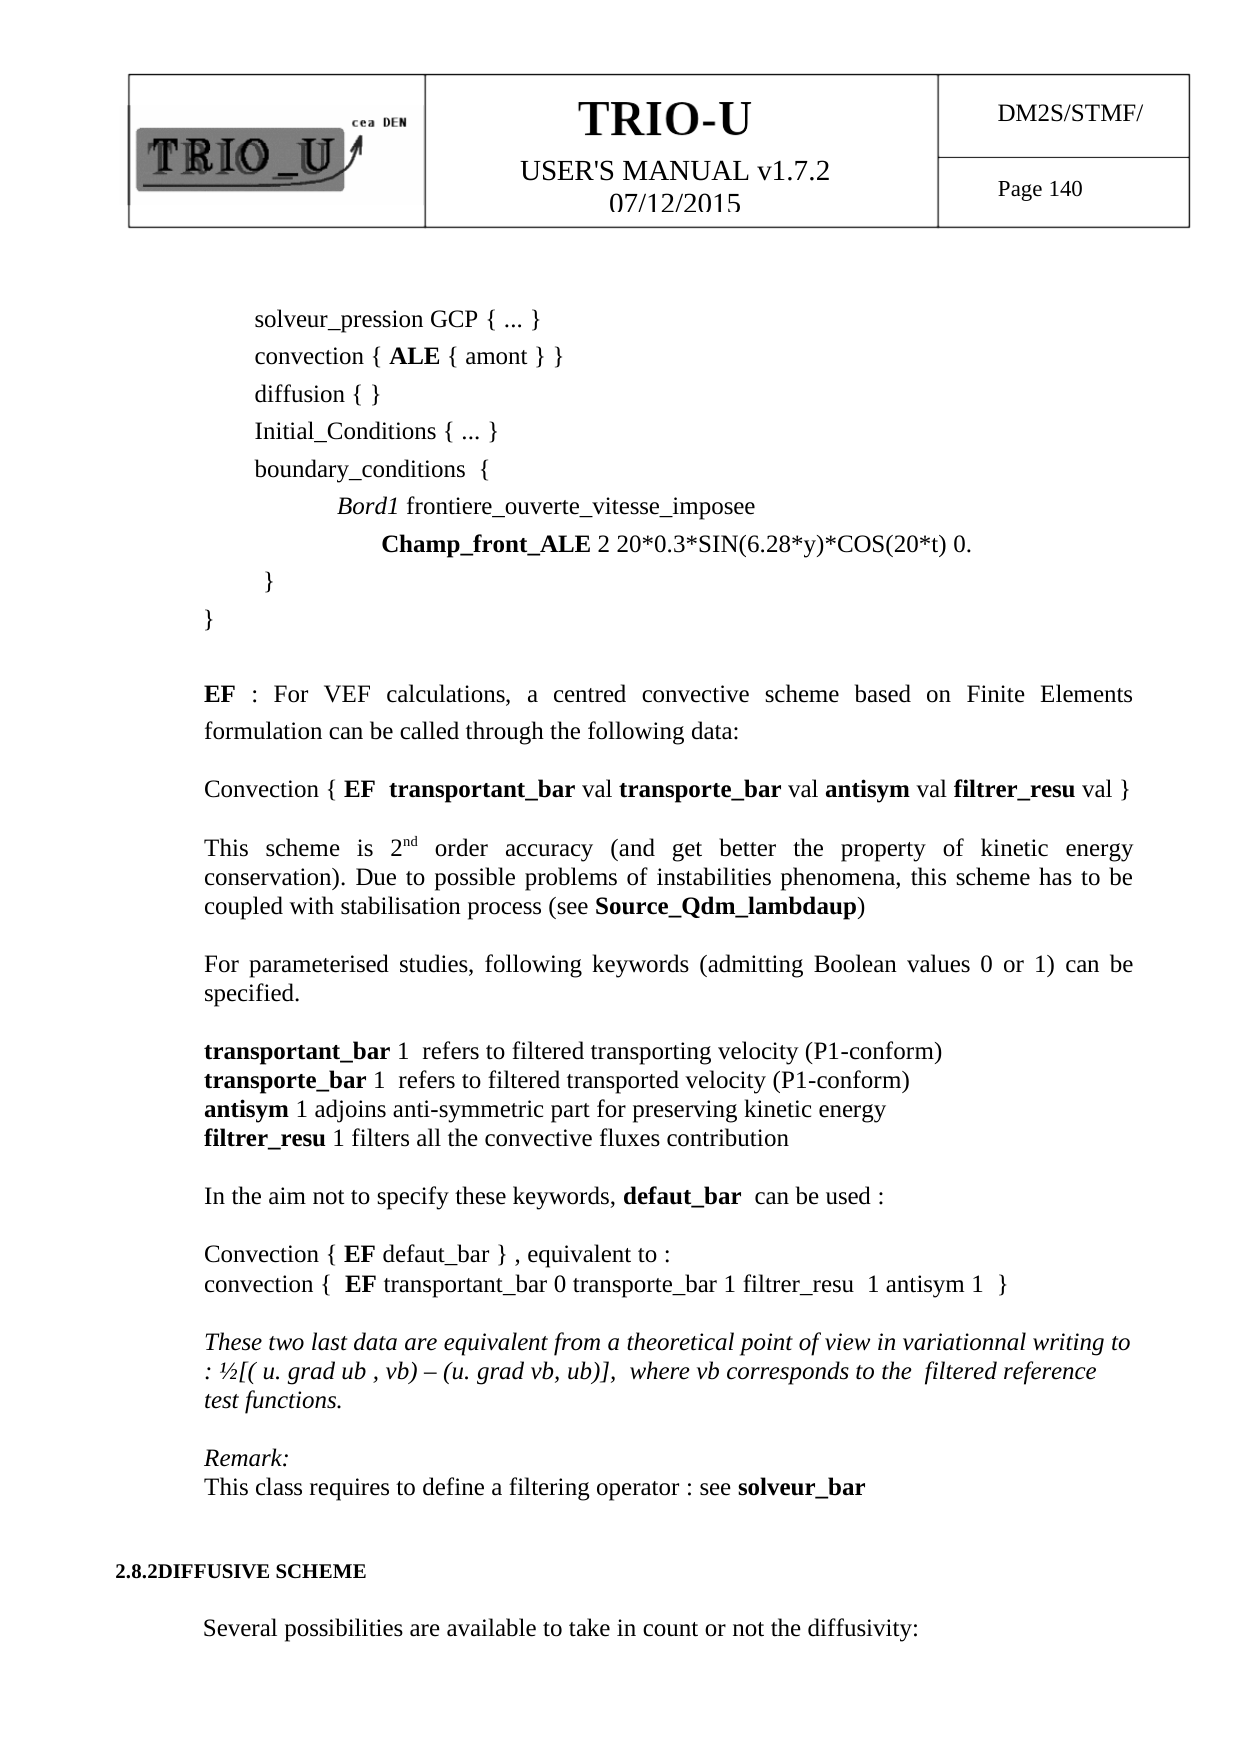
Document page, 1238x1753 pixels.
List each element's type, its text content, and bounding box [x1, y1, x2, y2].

text filtrer_resu 1 filters all the convective fluxes contribution [204, 1123, 1134, 1152]
text These two last data are equivalent from a theoretical point of view in variationnal writing to : ½[( u. grad ub , vb) – (u. grad vb, ub)], where vb corresponds to the filtered reference test functions. [204, 1327, 1134, 1414]
text For parameterised studies, following keywords (admitting Boolean values 0 or 1) can be specified. [204, 949, 1134, 1007]
text EF : For VEF calculations, a centred convective scheme based on Finite Elements formulation can be called through the following data: [204, 670, 1134, 745]
text This scheme is 2nd order accuracy (and get better the property of kinetic energy conservation). Due to possible problems of instabilities phenomena, this scheme has to be coupled with stabilisation process (see Source_Qdm_lambdaup) [204, 832, 1134, 920]
text Convection { EF defaut_bar } , equivalent to : [204, 1239, 1134, 1268]
text Convection { EF transportant_bar val transporte_bar val antisym val filtrer_resu val } [204, 774, 1134, 803]
text } [203, 558, 1165, 595]
text convection { EF transportant_bar 0 transporte_bar 1 filtrer_resu 1 antisym 1 } [204, 1268, 1134, 1297]
text Several possibilities are available to take in count or not the diffusivity: [203, 1604, 1165, 1642]
text convection { ALE { amont } } [203, 333, 1165, 370]
text diffusion { } [203, 370, 1165, 408]
text transportant_bar 1 refers to filtered transporting velocity (P1-conform) [204, 1036, 1134, 1065]
subtitle DIFFUSIVE SCHEME [115, 1559, 1164, 1583]
text boundary_conditions { [203, 445, 1165, 483]
text } [203, 595, 1165, 633]
text solveur_pression GCP { ... } [203, 295, 1165, 333]
text Remark: [204, 1443, 1134, 1472]
text This class requires to define a filtering operator : see solveur_bar [204, 1472, 1134, 1501]
text antisym 1 adjoins anti-symmetric part for preserving kinetic energy [204, 1094, 1134, 1123]
text Initial_Conditions { ... } [203, 408, 1165, 445]
text transporte_bar 1 refers to filtered transported velocity (P1-conform) [204, 1065, 1134, 1094]
text Bord1 frontiere_ouverte_vitesse_imposee [337, 483, 1165, 520]
text In the aim not to specify these keywords, defaut_bar can be used : [204, 1181, 1134, 1210]
text Champ_front_ALE 2 20*0.3*SIN(6.28*y)*COS(20*t) 0. [381, 520, 1165, 558]
